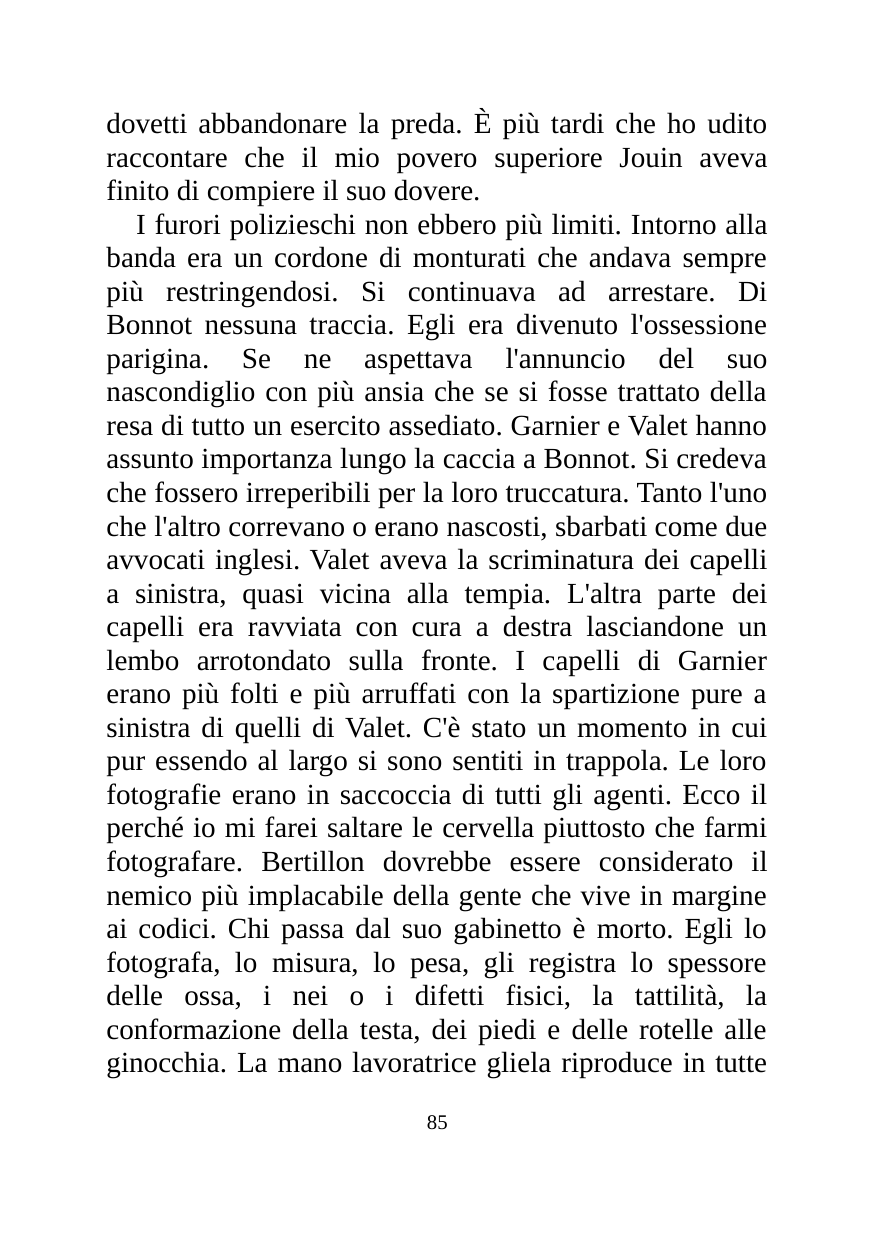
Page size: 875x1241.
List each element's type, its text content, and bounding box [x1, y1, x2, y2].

text dovetti abbandonare la preda. È più tardi che ho udito raccontare che il mio povero superiore Jouin aveva finito di compiere il suo dovere. [106, 106, 768, 207]
text I furori polizieschi non ebbero più limiti. Intorno alla banda era un cordone di monturati che andava sempre più restringendosi. Si continuava ad arrestare. Di Bonnot nessuna traccia. Egli era divenuto l'ossessione parigina. Se ne aspettava l'annuncio del suo nascondiglio con più ansia che se si fosse trattato della resa di tutto un esercito assediato. Garnier e Valet hanno assunto importanza lungo la caccia a Bonnot. Si credeva che fossero irreperibili per la loro truccatura. Tanto l'uno che l'altro correvano o erano nascosti, sbarbati come due avvocati inglesi. Valet aveva la scriminatura dei capelli a sinistra, quasi vicina alla tempia. L'altra parte dei capelli era ravviata con cura a destra lasciandone un lembo arrotondato sulla fronte. I capelli di Garnier erano più folti e più arruffati con la spartizione pure a sinistra di quelli di Valet. C'è stato un momento in cui pur essendo al largo si sono sentiti in trappola. Le loro fotografie erano in saccoccia di tutti gli agenti. Ecco il perché io mi farei saltare le cervella piuttosto che farmi fotografare. Bertillon dovrebbe essere considerato il nemico più implacabile della gente che vive in margine ai codici. Chi passa dal suo gabinetto è morto. Egli lo fotografa, lo misura, lo pesa, gli registra lo spessore delle ossa, i nei o i difetti fisici, la tattilità, la conformazione della testa, dei piedi e delle rotelle alle ginocchia. La mano lavoratrice gliela riproduce in tutte [106, 207, 768, 1079]
